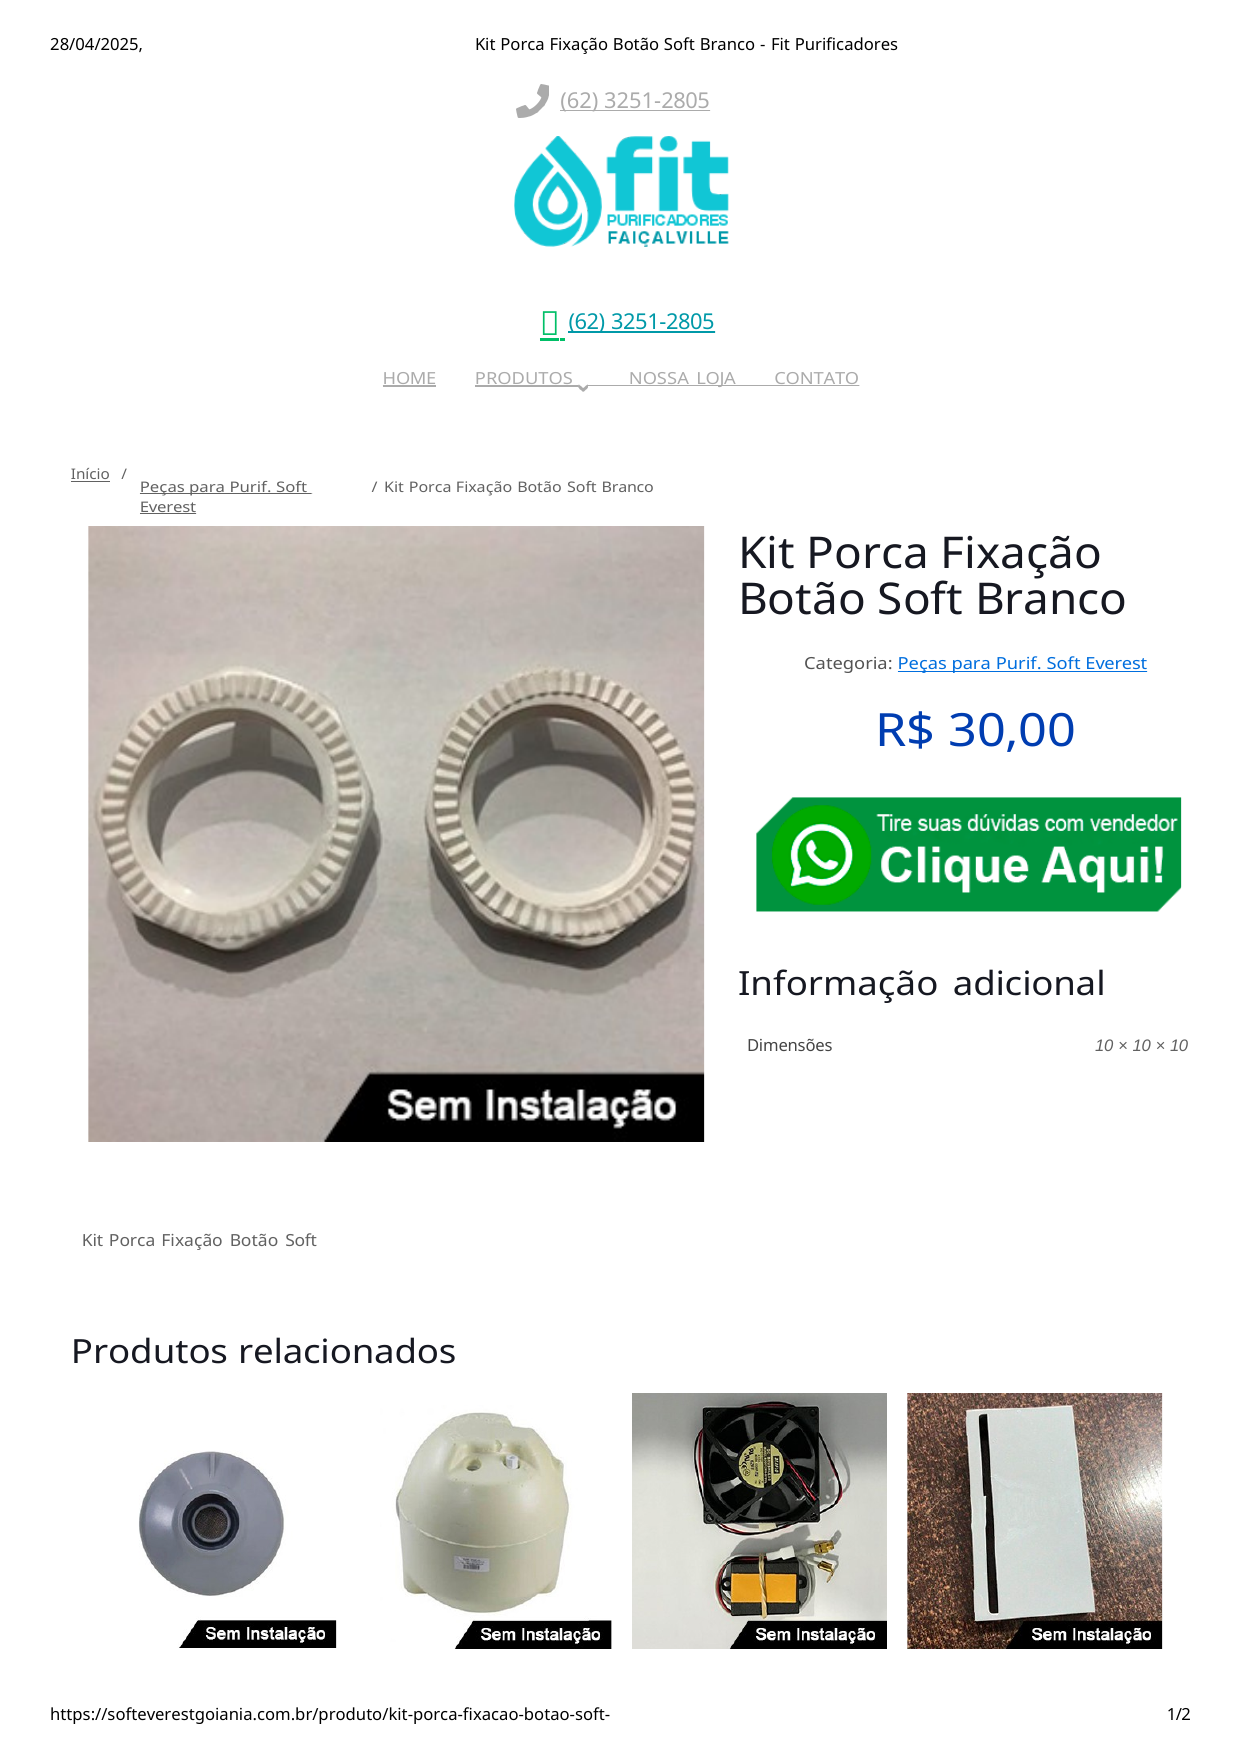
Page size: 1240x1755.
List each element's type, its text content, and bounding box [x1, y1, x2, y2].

subtitle Informação adicional [738, 960, 1225, 1005]
text Dimensões 10 × 10 × 10 [747, 1034, 1225, 1056]
text  (62) 3251-2805 [44, 294, 1210, 346]
text R$ 30,00 [726, 698, 1225, 760]
text Início / [71, 464, 128, 483]
text HOME PRODUTOS NOSSA LOJA CONTATO [44, 366, 1198, 391]
text (62) 3251-2805 [560, 84, 1225, 114]
text Categoria: Peças para Purif. Soft Everest [726, 652, 1225, 675]
text Kit Porca Fixação Botão Soft [82, 1229, 1225, 1252]
text / Kit Porca Fixação Botão Soft Branco [371, 476, 659, 496]
text Peças para Purif. Soft Everest [139, 476, 360, 516]
subtitle Produtos relacionados [71, 1327, 1225, 1373]
subtitle Kit Porca Fixação Botão Soft Branco [738, 529, 1225, 627]
